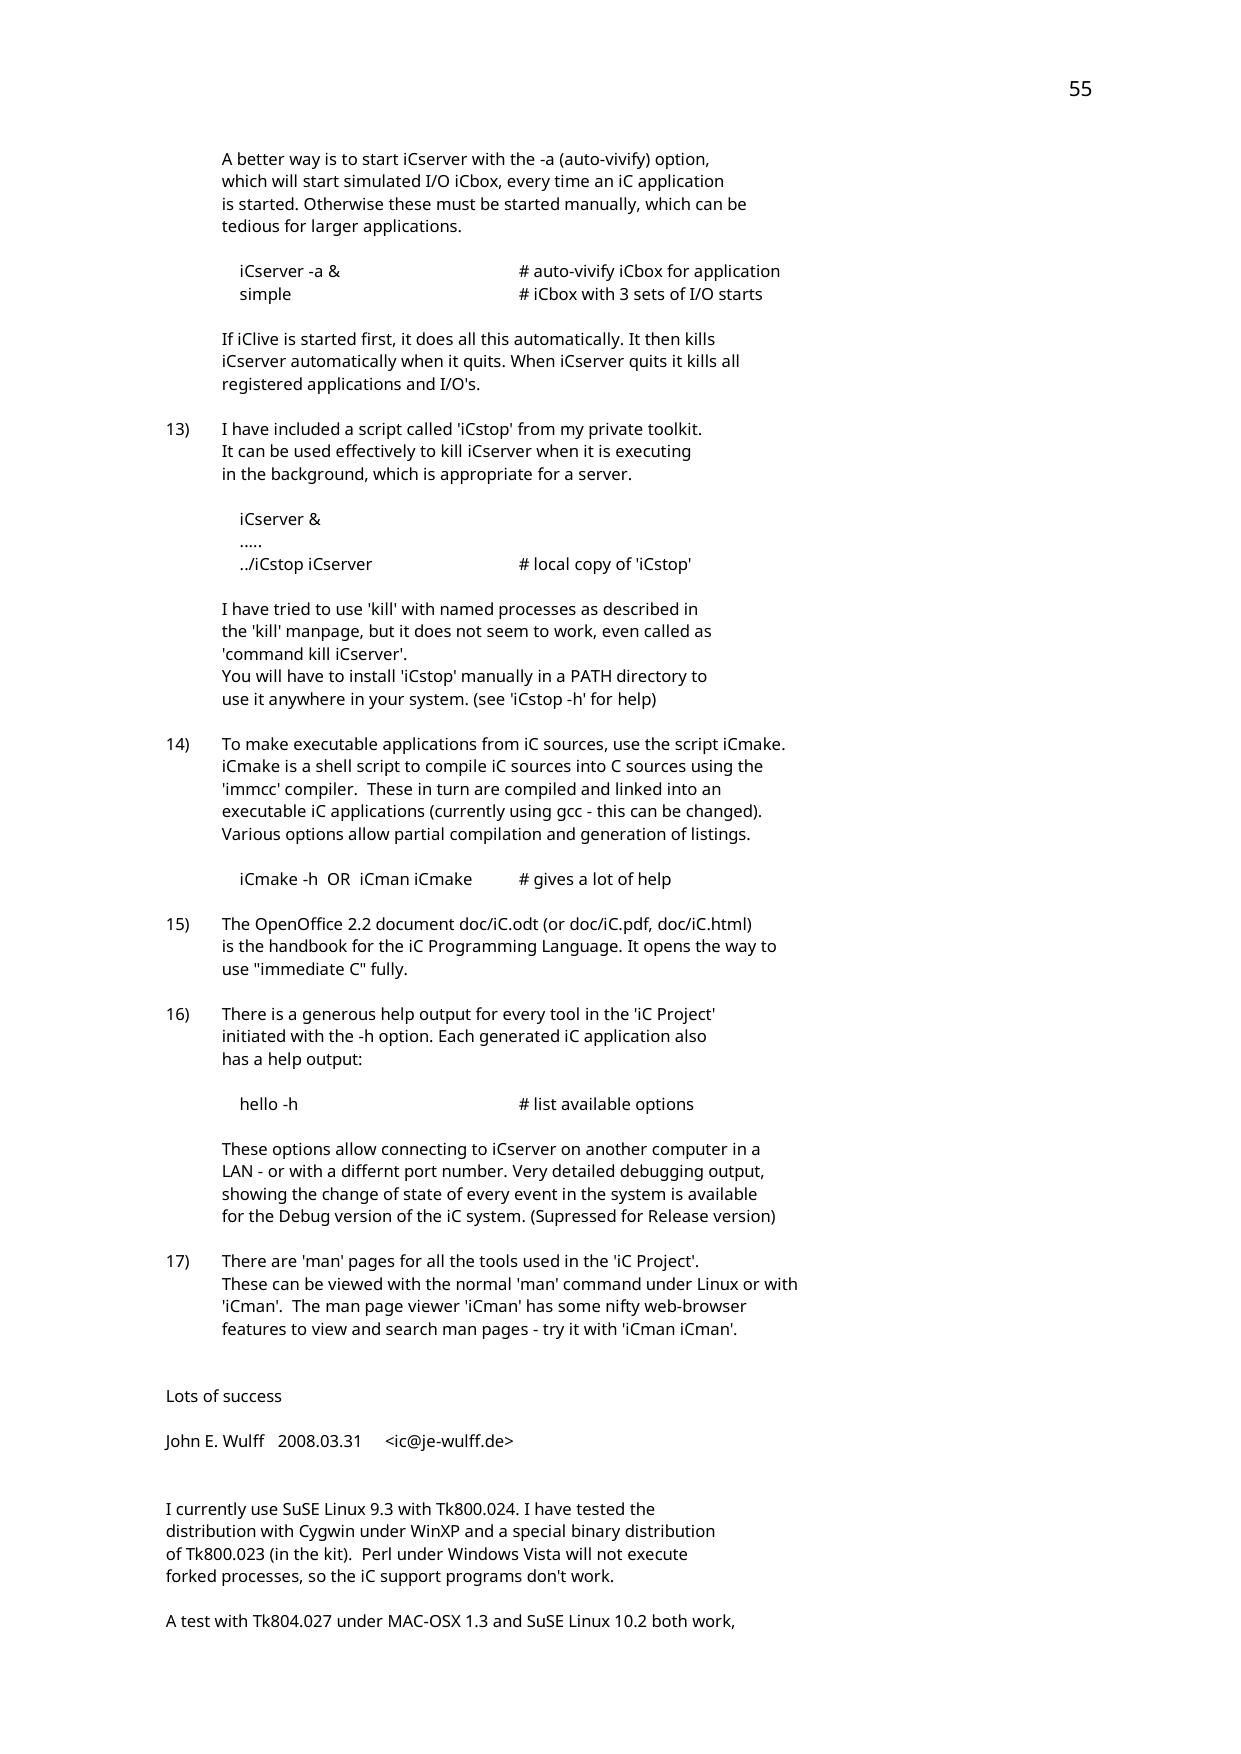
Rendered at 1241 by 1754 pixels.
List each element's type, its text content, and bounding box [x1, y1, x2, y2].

text A better way is to start iCserver with the -a (auto-vivify) option, [148, 148, 1092, 170]
text use "immediate C" fully. [148, 958, 1092, 980]
text John E. Wulff 2008.03.31 <ic@je-wulff.de> [148, 1430, 1092, 1453]
text tedious for larger applications. [148, 215, 1092, 238]
text executable iC applications (currently using gcc - this can be changed). [148, 800, 1092, 823]
text of Tk800.023 (in the kit). Perl under Windows Vista will not execute [148, 1543, 1092, 1565]
text iCmake -h OR iCman iCmake # gives a lot of help [148, 868, 1092, 890]
text If iClive is started first, it does all this automatically. It then kills [148, 328, 1092, 350]
text These can be viewed with the normal 'man' command under Linux or with [148, 1273, 1092, 1295]
text registered applications and I/O's. [148, 373, 1092, 395]
text iCmake is a shell script to compile iC sources into C sources using the [148, 755, 1092, 778]
text simple # iCbox with 3 sets of I/O starts [148, 283, 1092, 305]
text showing the change of state of every event in the system is available [148, 1183, 1092, 1205]
text hello -h # list available options [148, 1093, 1092, 1115]
text which will start simulated I/O iCbox, every time an iC application [148, 170, 1092, 193]
text These options allow connecting to iCserver on another computer in a [148, 1138, 1092, 1160]
text A test with Tk804.027 under MAC-OSX 1.3 and SuSE Linux 10.2 both work, [148, 1610, 1092, 1633]
text distribution with Cygwin under WinXP and a special binary distribution [148, 1520, 1092, 1543]
text iCserver -a & # auto-vivify iCbox for application [148, 260, 1092, 283]
text has a help output: [148, 1048, 1092, 1070]
text It can be used effectively to kill iCserver when it is executing [148, 440, 1092, 463]
text 15) The OpenOffice 2.2 document doc/iC.odt (or doc/iC.pdf, doc/iC.html) [148, 913, 1092, 935]
text initiated with the -h option. Each generated iC application also [148, 1025, 1092, 1048]
text 16) There is a generous help output for every tool in the 'iC Project' [148, 1003, 1092, 1025]
text Lots of success [148, 1385, 1092, 1408]
text 14) To make executable applications from iC sources, use the script iCmake. [148, 733, 1092, 755]
text I have tried to use 'kill' with named processes as described in [148, 598, 1092, 620]
text 'iCman'. The man page viewer 'iCman' has some nifty web-browser [148, 1295, 1092, 1318]
text forked processes, so the iC support programs don't work. [148, 1565, 1092, 1588]
text iCserver automatically when it quits. When iCserver quits it kills all [148, 350, 1092, 373]
text for the Debug version of the iC system. (Supressed for Release version) [148, 1205, 1092, 1228]
text 13) I have included a script called 'iCstop' from my private toolkit. [148, 418, 1092, 440]
text in the background, which is appropriate for a server. [148, 463, 1092, 485]
text Various options allow partial compilation and generation of listings. [148, 823, 1092, 845]
text features to view and search man pages - try it with 'iCman iCman'. [148, 1318, 1092, 1340]
text ..... [148, 530, 1092, 553]
text 'immcc' compiler. These in turn are compiled and linked into an [148, 778, 1092, 800]
text 'command kill iCserver'. [148, 643, 1092, 665]
text the 'kill' manpage, but it does not seem to work, even called as [148, 620, 1092, 643]
text I currently use SuSE Linux 9.3 with Tk800.024. I have tested the [148, 1498, 1092, 1520]
text LAN - or with a differnt port number. Very detailed debugging output, [148, 1160, 1092, 1183]
text is started. Otherwise these must be started manually, which can be [148, 193, 1092, 215]
text You will have to install 'iCstop' manually in a PATH directory to [148, 665, 1092, 688]
text ../iCstop iCserver # local copy of 'iCstop' [148, 553, 1092, 575]
text iCserver & [148, 508, 1092, 530]
text is the handbook for the iC Programming Language. It opens the way to [148, 935, 1092, 958]
text use it anywhere in your system. (see 'iCstop -h' for help) [148, 688, 1092, 710]
text 17) There are 'man' pages for all the tools used in the 'iC Project'. [148, 1250, 1092, 1273]
